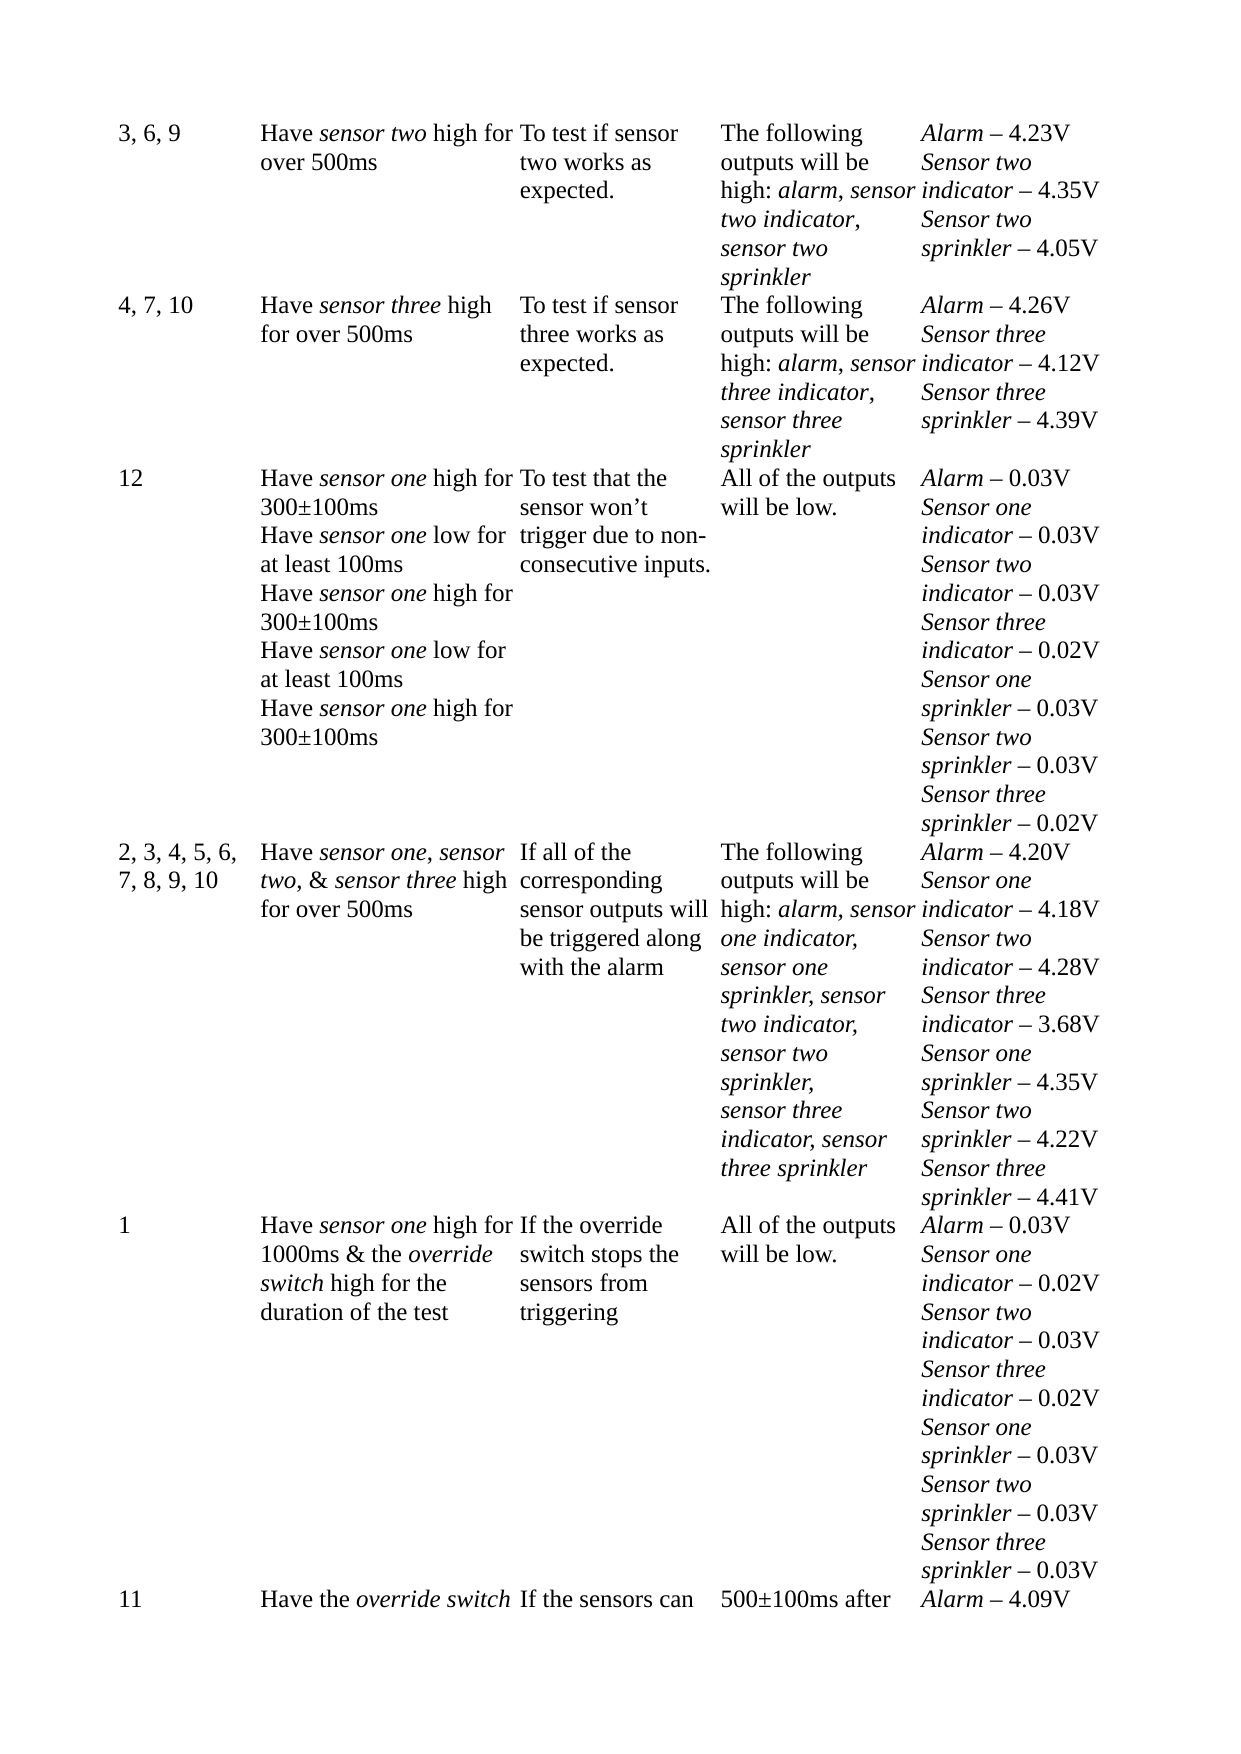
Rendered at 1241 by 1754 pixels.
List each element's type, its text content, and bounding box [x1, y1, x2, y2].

table_cell Have sensor two high for over 500ms [260, 118, 519, 291]
table_cell 2, 3, 4, 5, 6, 7, 8, 9, 10 [118, 837, 260, 1211]
table_cell Have the override switch [260, 1584, 519, 1613]
table_cell The following outputs will be high: alarm, sensor one indicator, sensor one sprinkler, sensor two indicator, sensor two sprinkler, sensor three indicator, sensor three sprinkler [720, 837, 921, 1211]
table_cell Have sensor three high for over 500ms [260, 291, 519, 463]
table_cell The following outputs will be high: alarm, sensor three indicator, sensor three sprinkler [720, 291, 921, 463]
table_cell 500±100ms after [720, 1584, 921, 1613]
table_cell 3, 6, 9 [118, 118, 260, 291]
table_cell To test that the sensor won’t trigger due to non-consecutive inputs. [520, 463, 720, 837]
table_cell To test if sensor two works as expected. [520, 118, 720, 291]
table_cell Alarm – 0.03V Sensor one indicator – 0.03V Sensor two indicator – 0.03V Sensor three indicator – 0.02V Sensor one sprinkler – 0.03V Sensor two sprinkler – 0.03V Sensor three sprinkler – 0.02V [921, 463, 1122, 837]
table_cell If all of the corresponding sensor outputs will be triggered along with the alarm [520, 837, 720, 1211]
table_cell If the sensors can [520, 1584, 720, 1613]
table_cell Alarm – 0.03V Sensor one indicator – 0.02V Sensor two indicator – 0.03V Sensor three indicator – 0.02V Sensor one sprinkler – 0.03V Sensor two sprinkler – 0.03V Sensor three sprinkler – 0.03V [921, 1211, 1122, 1584]
table_cell All of the outputs will be low. [720, 463, 921, 837]
table_cell Alarm – 4.26V Sensor three indicator – 4.12V Sensor three sprinkler – 4.39V [921, 291, 1122, 463]
table_cell 1 [118, 1211, 260, 1584]
table_cell Have sensor one high for 1000ms & the override switch high for the duration of the test [260, 1211, 519, 1584]
table_cell All of the outputs will be low. [720, 1211, 921, 1584]
table_cell To test if sensor three works as expected. [520, 291, 720, 463]
table_cell The following outputs will be high: alarm, sensor two indicator, sensor two sprinkler [720, 118, 921, 291]
table_cell Have sensor one, sensor two, & sensor three high for over 500ms [260, 837, 519, 1211]
table_cell Alarm – 4.09V [921, 1584, 1122, 1613]
table_cell Alarm – 4.23V Sensor two indicator – 4.35V Sensor two sprinkler – 4.05V [921, 118, 1122, 291]
table_cell 12 [118, 463, 260, 837]
table_cell Alarm – 4.20V Sensor one indicator – 4.18V Sensor two indicator – 4.28V Sensor three indicator – 3.68V Sensor one sprinkler – 4.35V Sensor two sprinkler – 4.22V Sensor three sprinkler – 4.41V [921, 837, 1122, 1211]
table_cell 11 [118, 1584, 260, 1613]
table_cell If the override switch stops the sensors from triggering [520, 1211, 720, 1584]
table_cell 4, 7, 10 [118, 291, 260, 463]
table_cell Have sensor one high for 300±100ms Have sensor one low for at least 100ms Have sensor one high for 300±100ms Have sensor one low for at least 100ms Have sensor one high for 300±100ms [260, 463, 519, 837]
